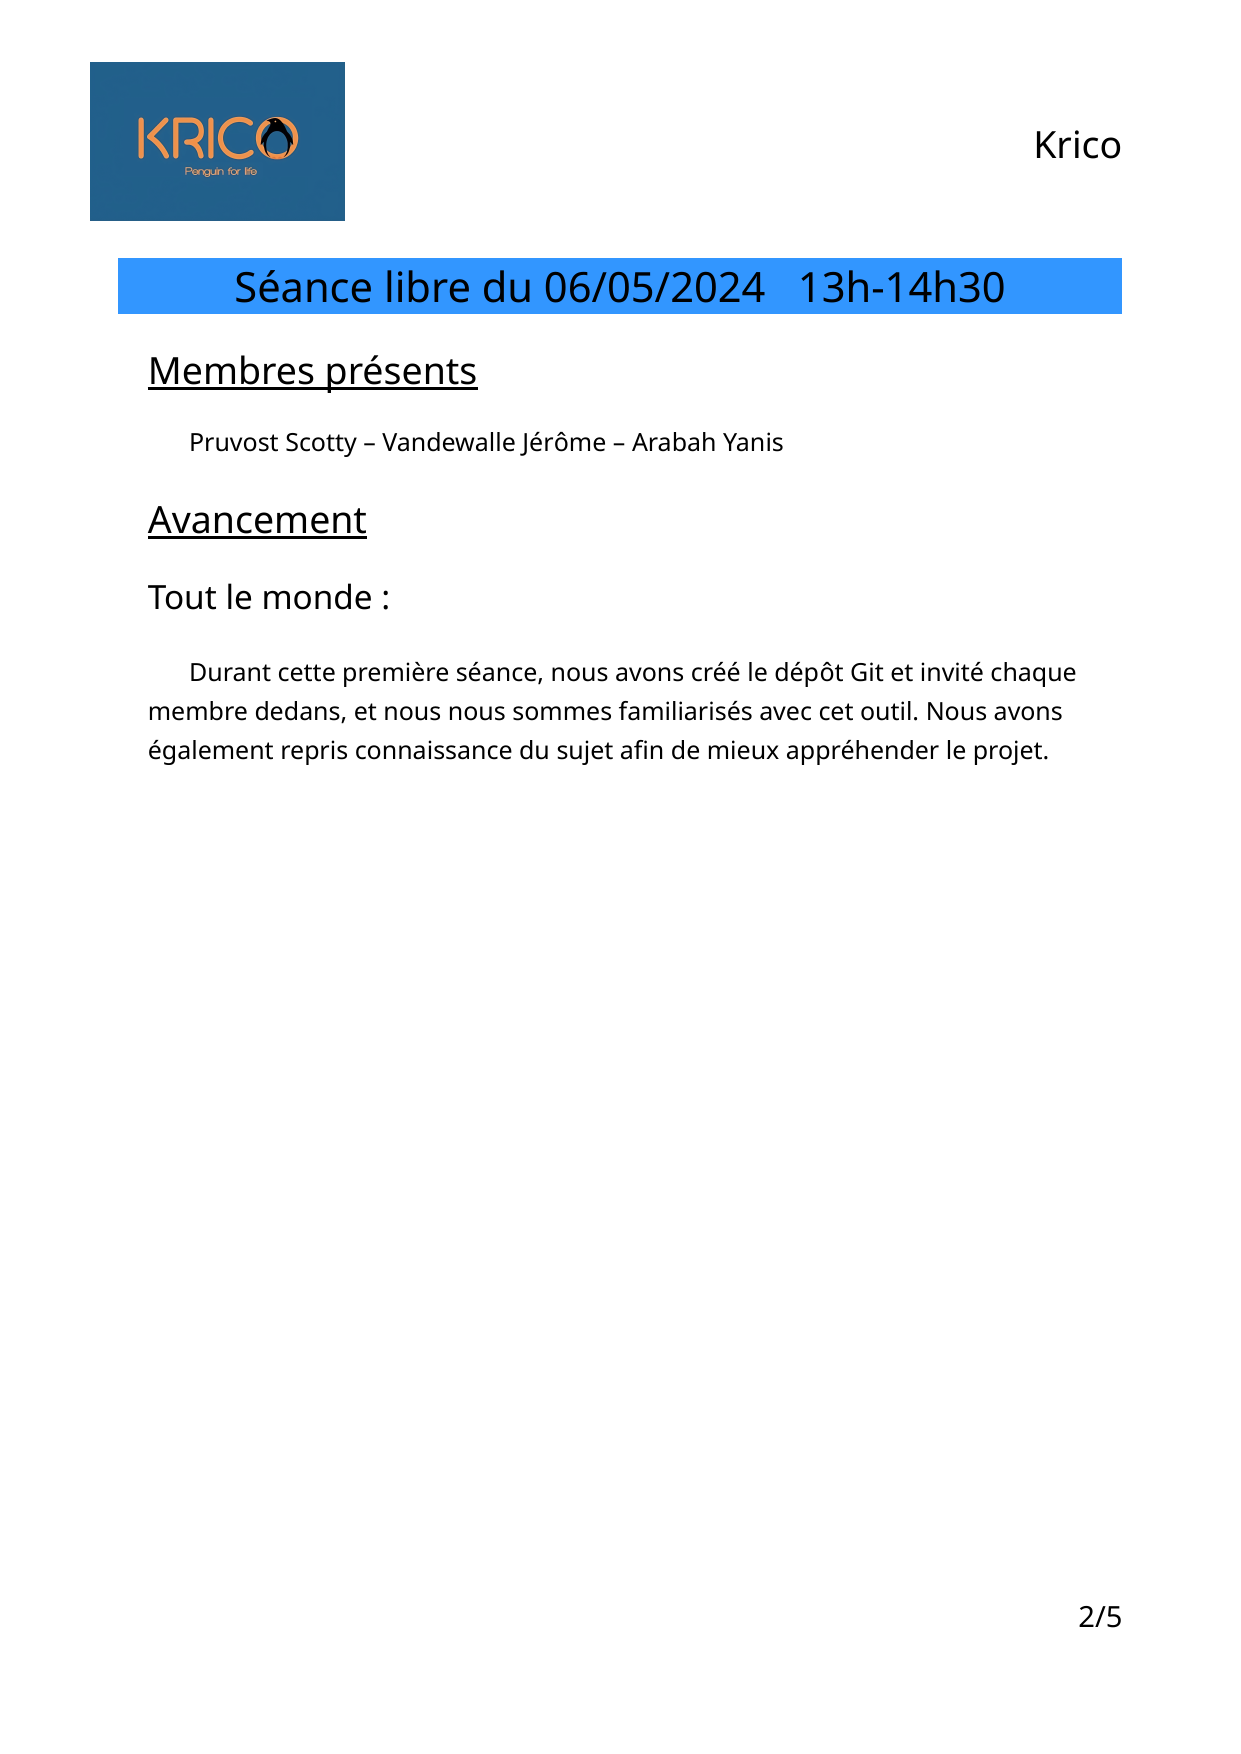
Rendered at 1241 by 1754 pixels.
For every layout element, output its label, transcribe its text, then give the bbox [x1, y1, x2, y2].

text Pruvost Scotty – Vandewalle Jérôme – Arabah Yanis [148, 424, 1093, 458]
subtitle Tout le monde : [148, 574, 1122, 619]
subtitle Séance libre du 06/05/2024 13h-14h30 [118, 258, 1122, 314]
text Durant cette première séance, nous avons créé le dépôt Git et invité chaque membre dedans, et nous nous sommes familiarisés avec cet outil. Nous avons également repris connaissance du sujet afin de mieux appréhender le projet. [148, 654, 1093, 767]
subtitle Avancement [148, 493, 1122, 544]
picture [90, 62, 345, 221]
subtitle Membres présents [148, 344, 1122, 395]
